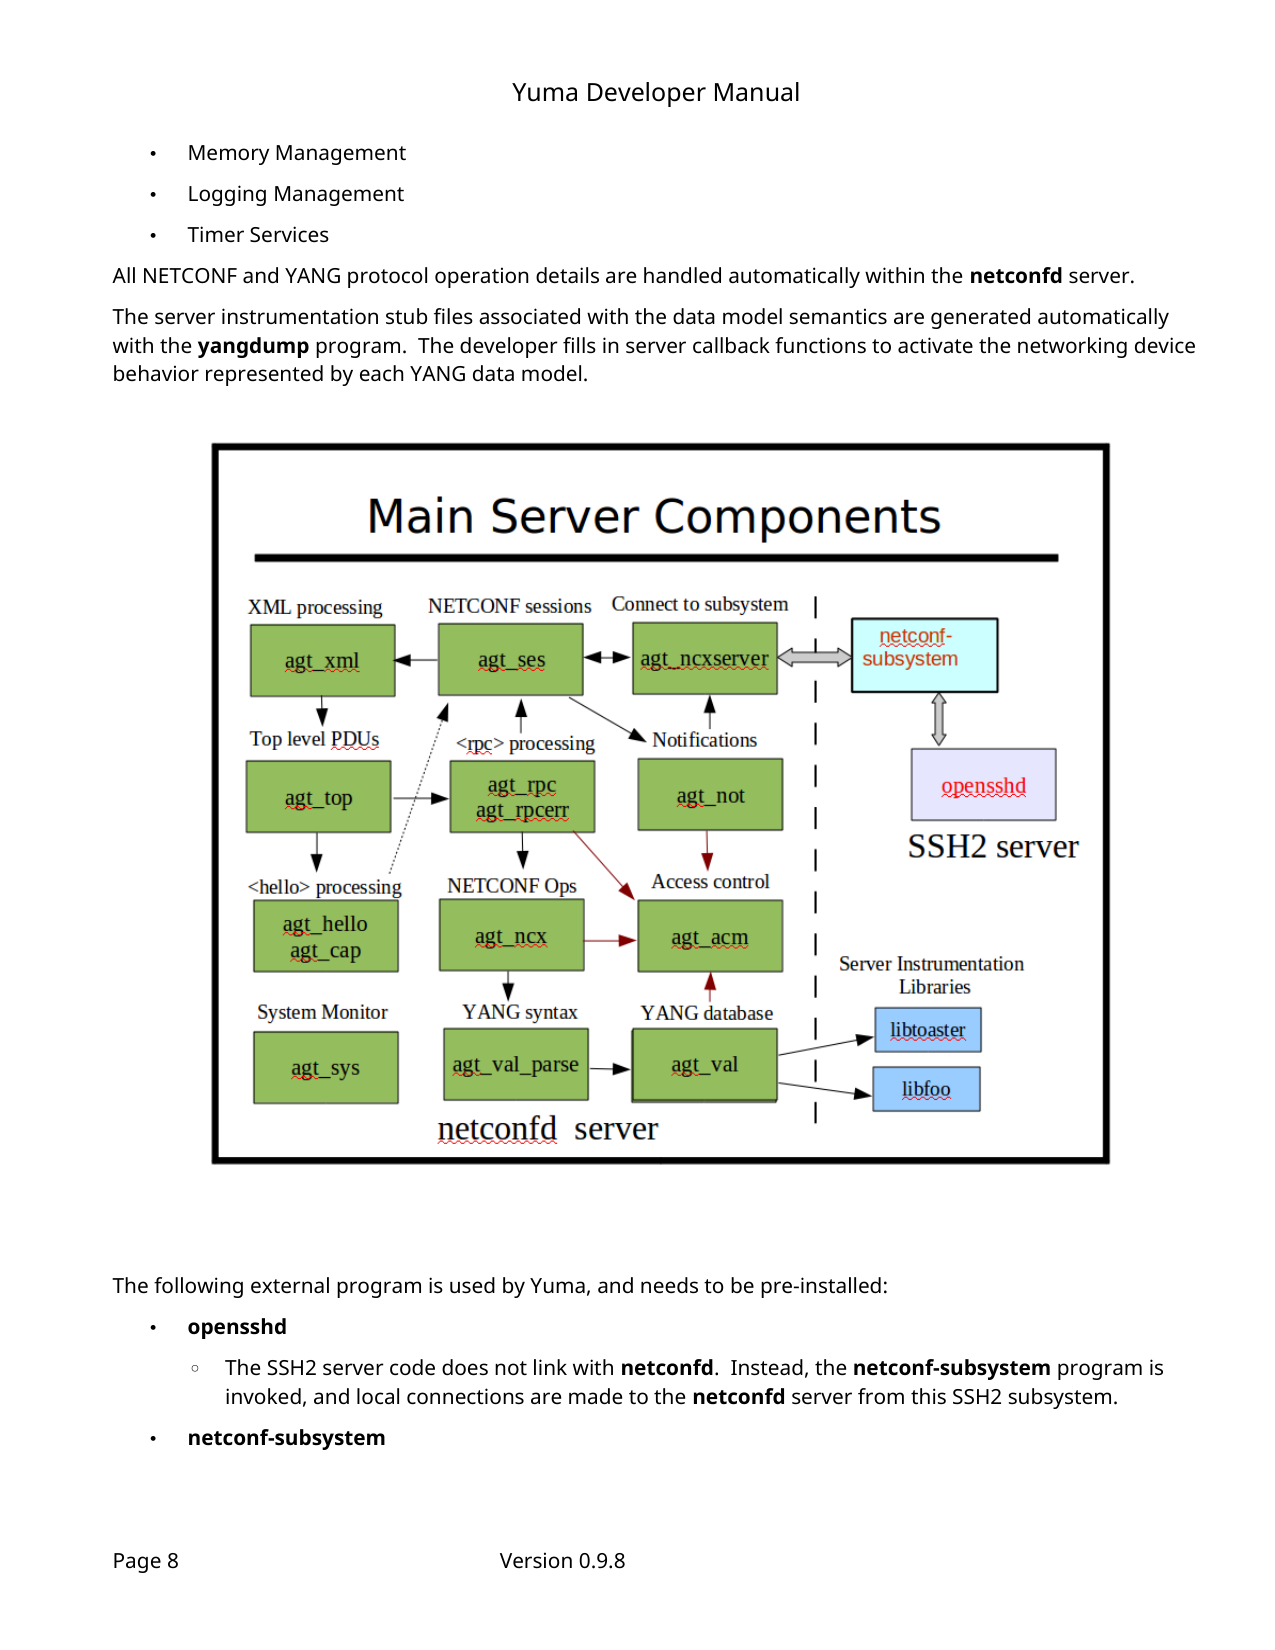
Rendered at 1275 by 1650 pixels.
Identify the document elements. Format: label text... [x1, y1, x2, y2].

list netconf-subsystem [150, 1423, 1200, 1451]
picture [144, 400, 1168, 1190]
list The SSH2 server code does not link with netconfd. Instead, the netconf-subsystem program is invoked, and local connections are made to the netconfd server from this SSH2 subsystem. [187, 1353, 1200, 1410]
text The following external program is used by Yuma, and needs to be pre-installed: [112, 1272, 1200, 1300]
list opensshd [150, 1312, 1200, 1341]
text The server instrumentation stub files associated with the data model semantics are generated automatically with the yangdump program. The developer fills in server callback functions to activate the networking device behavior represented by each YANG data model. [112, 302, 1200, 388]
list Timer Services [150, 220, 1200, 249]
text All NETCONF and YANG protocol operation details are handled automatically within the netconfd server. [112, 261, 1200, 290]
list Memory Management [150, 138, 1200, 167]
list Logging Management [150, 179, 1200, 208]
